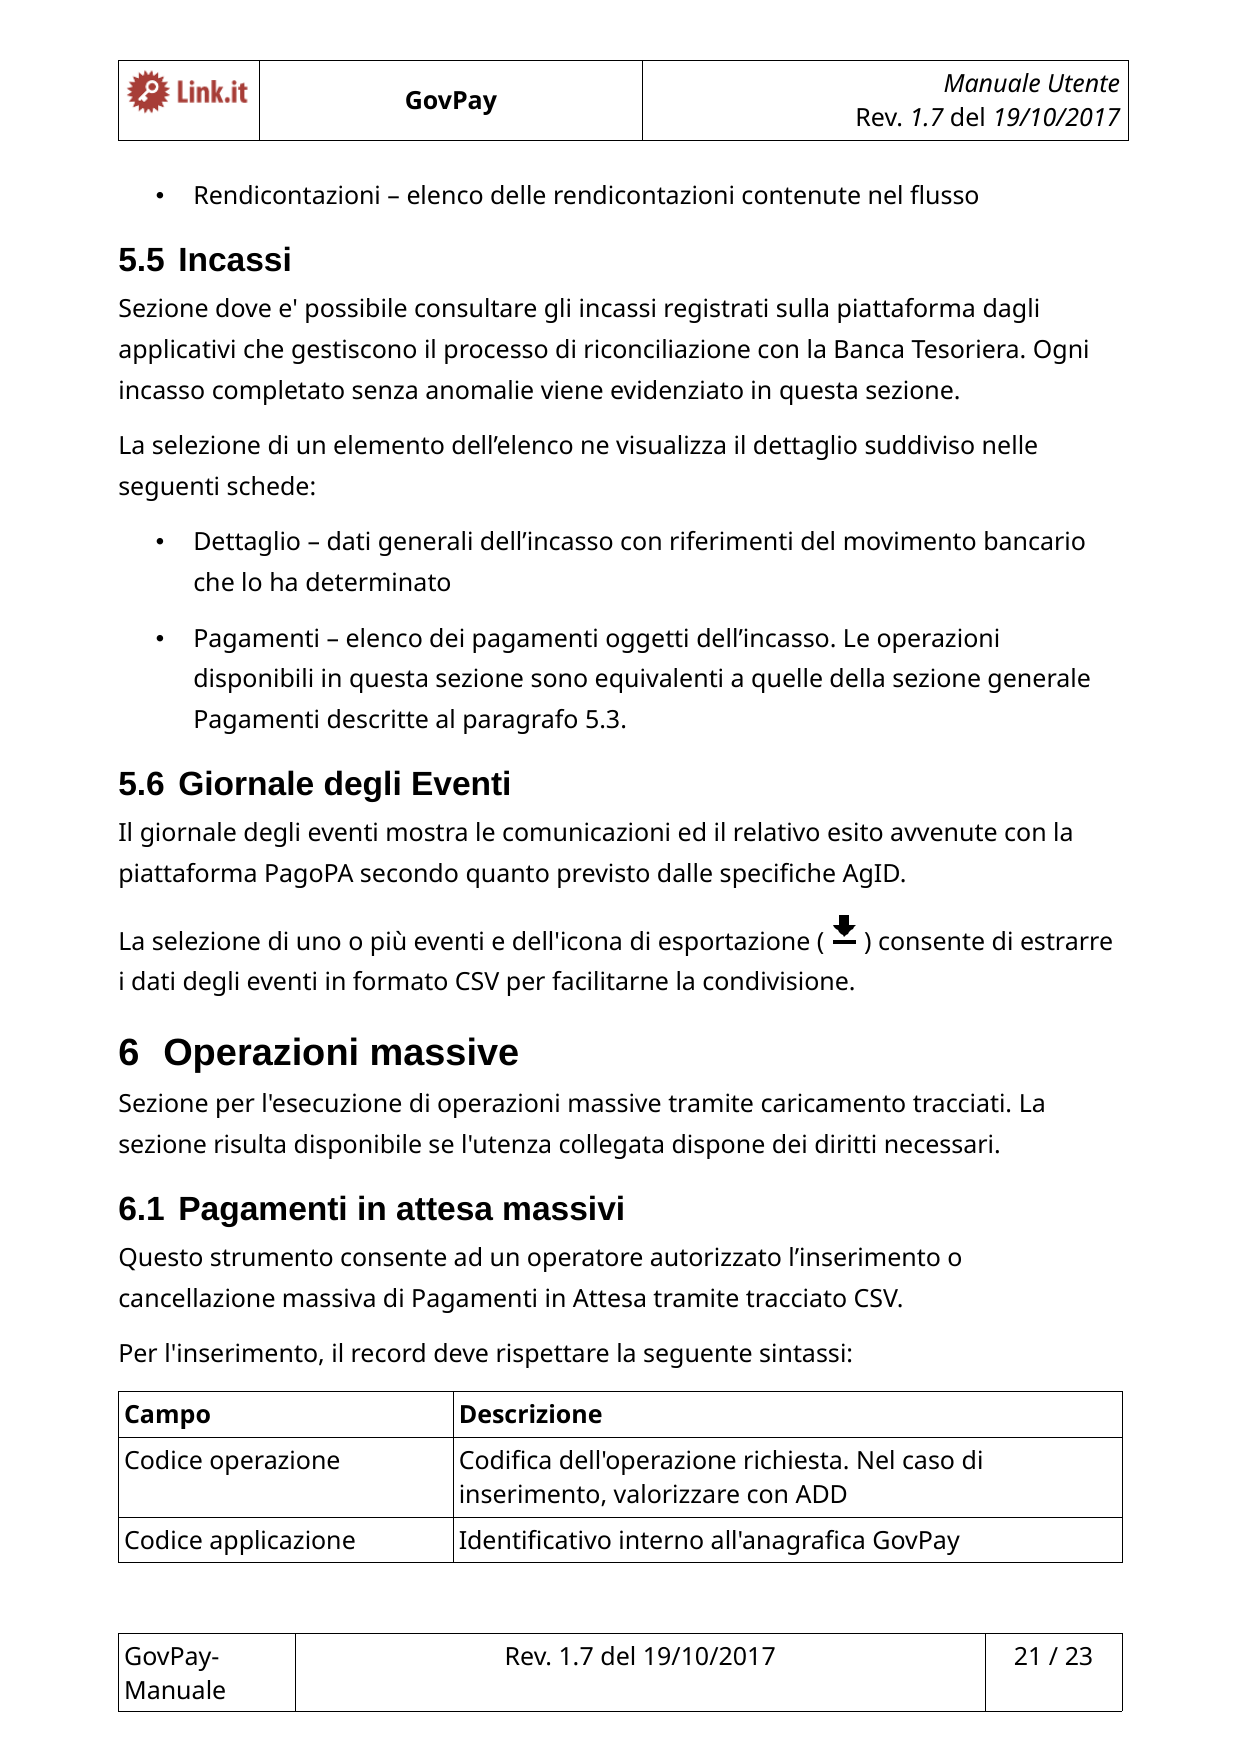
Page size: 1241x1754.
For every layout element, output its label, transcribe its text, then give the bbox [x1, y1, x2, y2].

table_cell Codifica dell'operazione richiesta. Nel caso di inserimento, valorizzare con ADD [454, 1438, 1122, 1517]
list Dettaglio – dati generali dell’incasso con riferimenti del movimento bancario che lo ha determinato [156, 524, 1122, 599]
text Sezione dove e' possibile consultare gli incassi registrati sulla piattaforma dagli applicativi che gestiscono il processo di riconciliazione con la Banca Tesoriera. Ogni incasso completato senza anomalie viene evidenziato in questa sezione. [118, 291, 1122, 406]
text Questo strumento consente ad un operatore autorizzato l’inserimento o cancellazione massiva di Pagamenti in Attesa tramite tracciato CSV. [118, 1240, 1122, 1314]
subtitle Incassi [118, 239, 1122, 278]
text Per l'inserimento, il record deve rispettare la seguente sintassi: [118, 1336, 1122, 1370]
subtitle Giornale degli Eventi [118, 764, 1122, 802]
text Il giornale degli eventi mostra le comunicazioni ed il relativo esito avvenute con la piattaforma PagoPA secondo quanto previsto dalle specifiche AgID. [118, 815, 1122, 890]
table_header Campo [119, 1392, 453, 1437]
table_header Descrizione [454, 1392, 1122, 1437]
list Rendicontazioni – elenco delle rendicontazioni contenute nel flusso [156, 178, 1122, 212]
text La selezione di uno o più eventi e dell'icona di esportazione () consente di estrarre i dati degli eventi in formato CSV per facilitarne la condivisione. [118, 911, 1122, 998]
picture [123, 65, 254, 119]
text La selezione di un elemento dell’elenco ne visualizza il dettaglio suddiviso nelle seguenti schede: [118, 428, 1122, 503]
table_cell Codice operazione [119, 1438, 453, 1517]
table_cell Identificativo interno all'anagrafica GovPay [454, 1518, 1122, 1562]
picture [825, 911, 864, 950]
list Pagamenti – elenco dei pagamenti oggetti dell’incasso. Le operazioni disponibili in questa sezione sono equivalenti a quelle della sezione generale Pagamenti descritte al paragrafo 5.3. [156, 620, 1122, 736]
subtitle Operazioni massive [118, 1030, 1122, 1073]
text Sezione per l'esecuzione di operazioni massive tramite caricamento tracciati. La sezione risulta disponibile se l'utenza collegata dispone dei diritti necessari. [118, 1086, 1122, 1161]
subtitle Pagamenti in attesa massivi [118, 1188, 1122, 1227]
table_cell Codice applicazione [119, 1518, 453, 1562]
